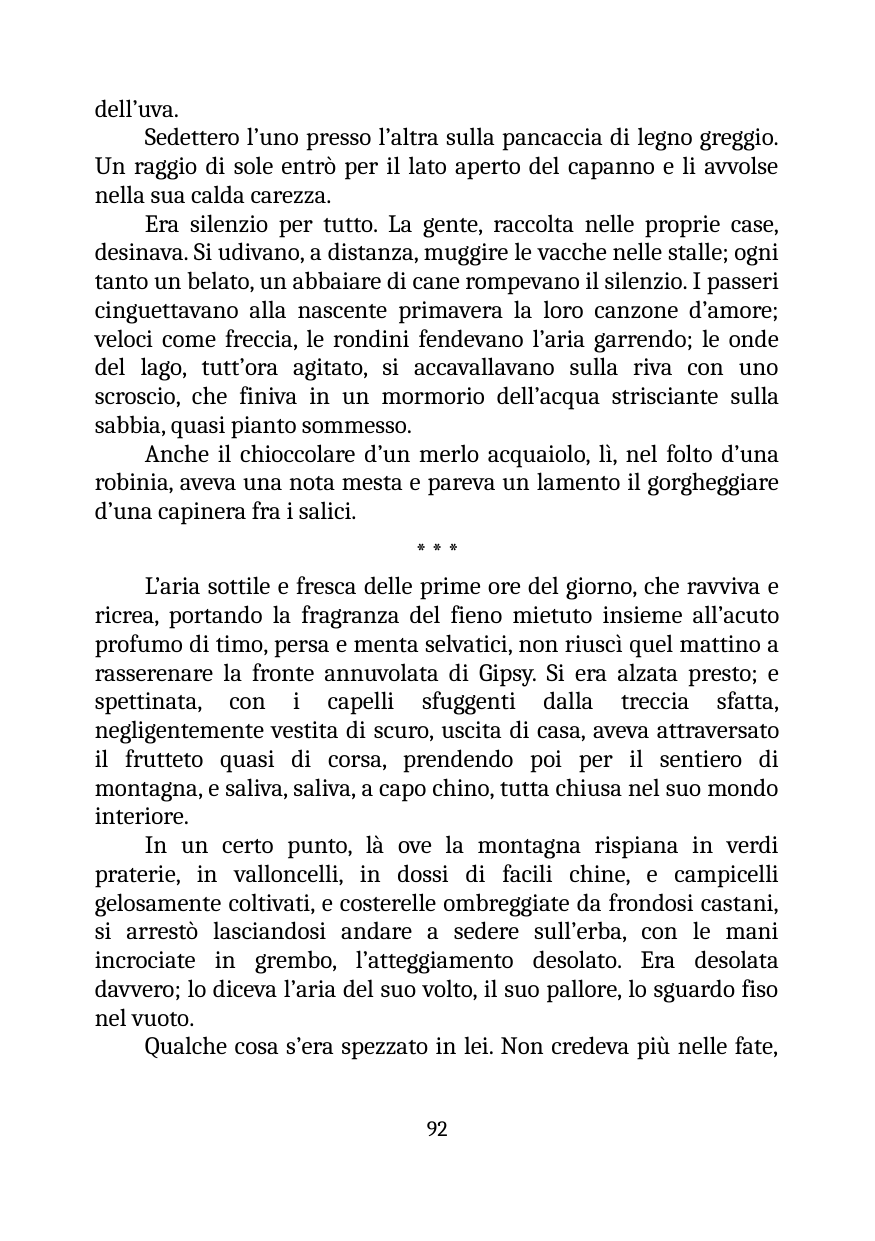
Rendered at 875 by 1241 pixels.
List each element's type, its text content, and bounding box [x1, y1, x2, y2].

text Sedettero l’uno presso l’altra sulla pancaccia di legno greggio. Un raggio di sole entrò per il lato aperto del capanno e li avvolse nella sua calda carezza. [94, 123, 779, 209]
text dell’uva. [94, 94, 779, 123]
text Anche il chioccolare d’un merlo acquaiolo, lì, nel folto d’una robinia, aveva una nota mesta e pareva un lamento il gorgheggiare d’una capinera fra i salici. [94, 439, 779, 526]
text Qualche cosa s’era spezzato in lei. Non credeva più nelle fate, [94, 1032, 779, 1061]
text In un certo punto, là ove la montagna rispiana in verdi praterie, in valloncelli, in dossi di facili chine, e campicelli gelosamente coltivati, e costerelle ombreggiate da frondosi castani, si arrestò lasciandosi andare a sedere sull’erba, con le mani incrociate in grembo, l’atteggiamento desolato. Era desolata davvero; lo diceva l’aria del suo volto, il suo pallore, lo sguardo fiso nel vuoto. [94, 831, 779, 1032]
text * * * [94, 537, 779, 566]
text Era silenzio per tutto. La gente, raccolta nelle proprie case, desinava. Si udivano, a distanza, muggire le vacche nelle stalle; ogni tanto un belato, un abbaiare di cane rompevano il silenzio. I passeri cinguettavano alla nascente primavera la loro canzone d’amore; veloci come freccia, le rondini fendevano l’aria garrendo; le onde del lago, tutt’ora agitato, si accavallavano sulla riva con uno scroscio, che finiva in un mormorio dell’acqua strisciante sulla sabbia, quasi pianto sommesso. [94, 209, 779, 439]
text L’aria sottile e fresca delle prime ore del giorno, che ravviva e ricrea, portando la fragranza del fieno mietuto insieme all’acuto profumo di timo, persa e menta selvatici, non riuscì quel mattino a rasserenare la fronte annuvolata di Gipsy. Si era alzata presto; e spettinata, con i capelli sfuggenti dalla treccia sfatta, negligentemente vestita di scuro, uscita di casa, aveva attraversato il frutteto quasi di corsa, prendendo poi per il sentiero di montagna, e saliva, saliva, a capo chino, tutta chiusa nel suo mondo interiore. [94, 572, 779, 831]
